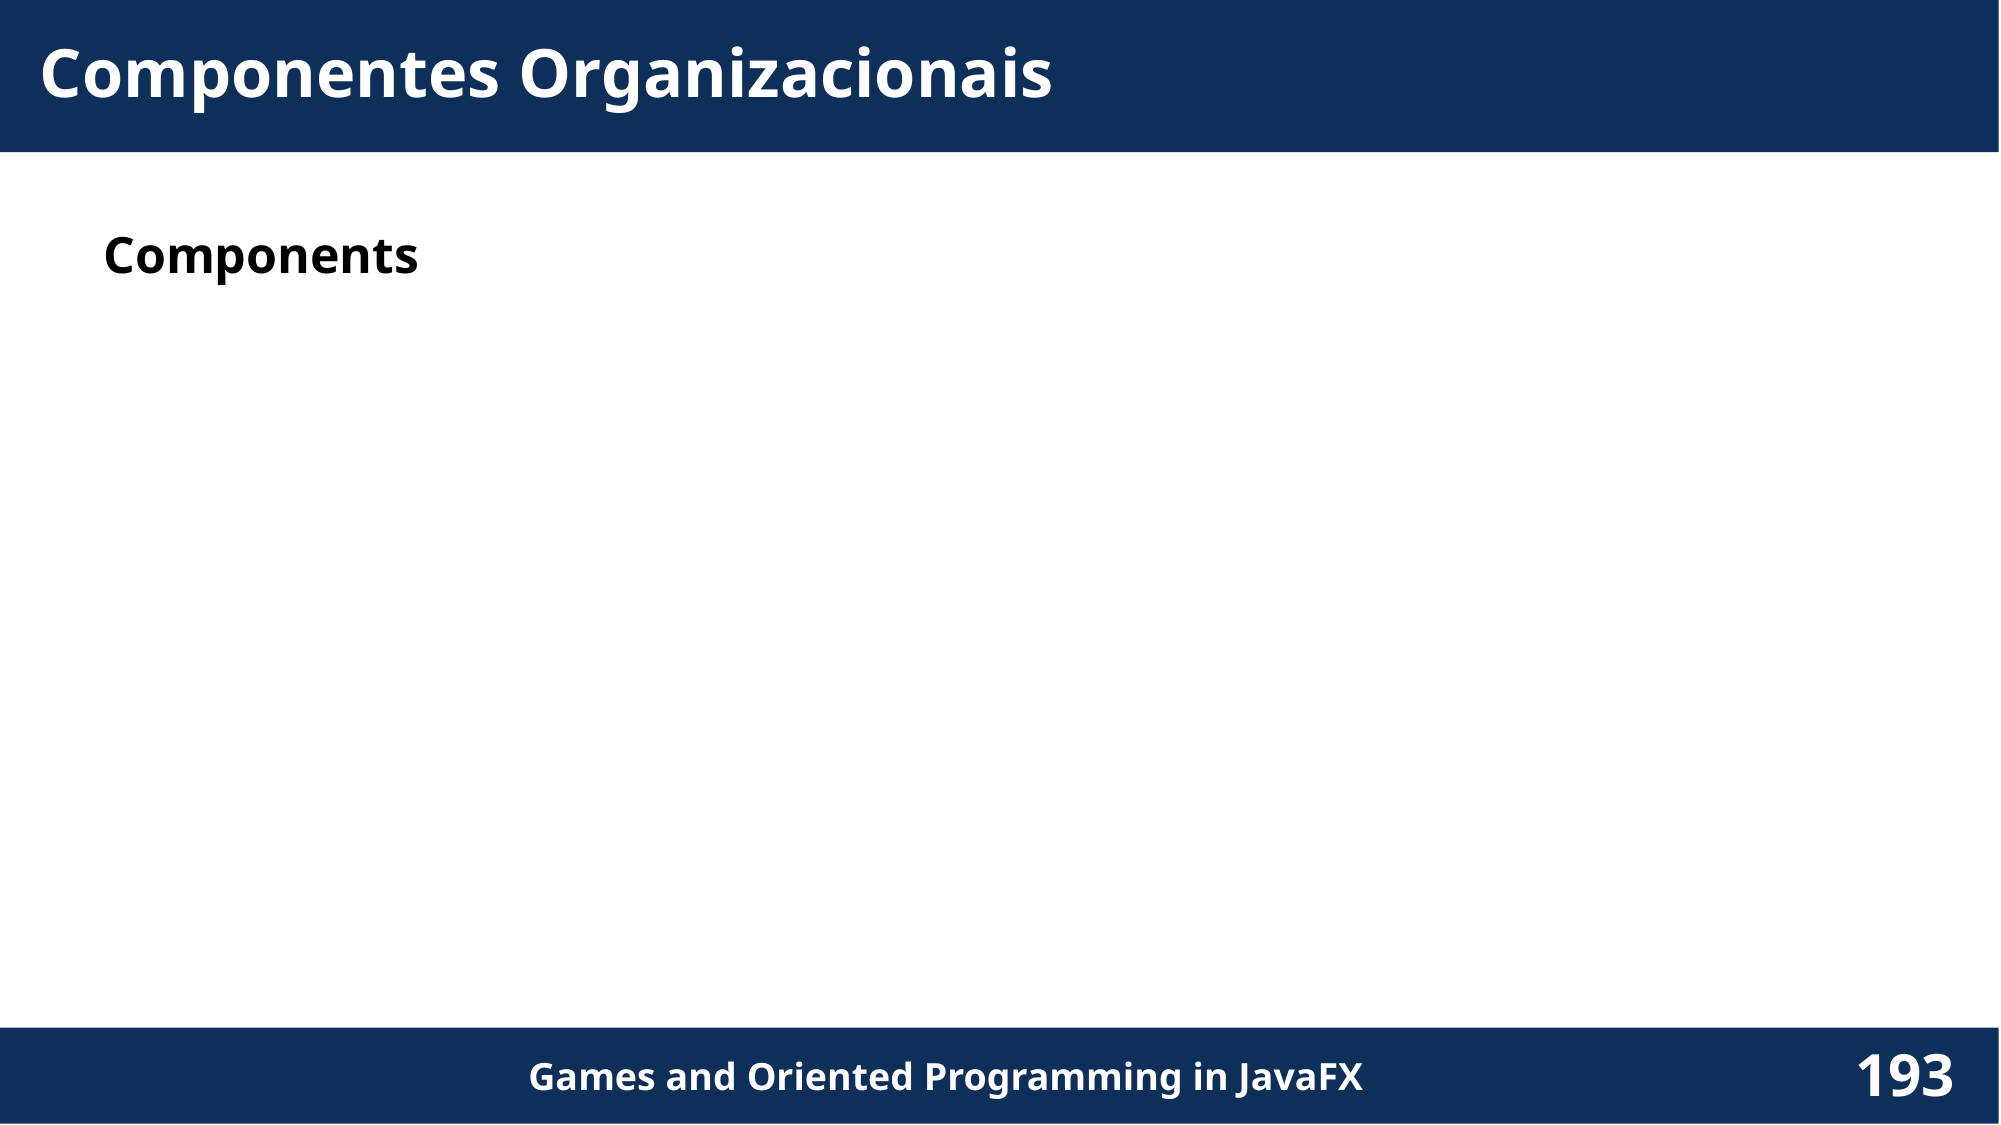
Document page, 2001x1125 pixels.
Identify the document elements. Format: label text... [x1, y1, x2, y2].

text_box Components [88, 216, 1949, 352]
text_box Componentes Organizacionais [25, 23, 1999, 119]
